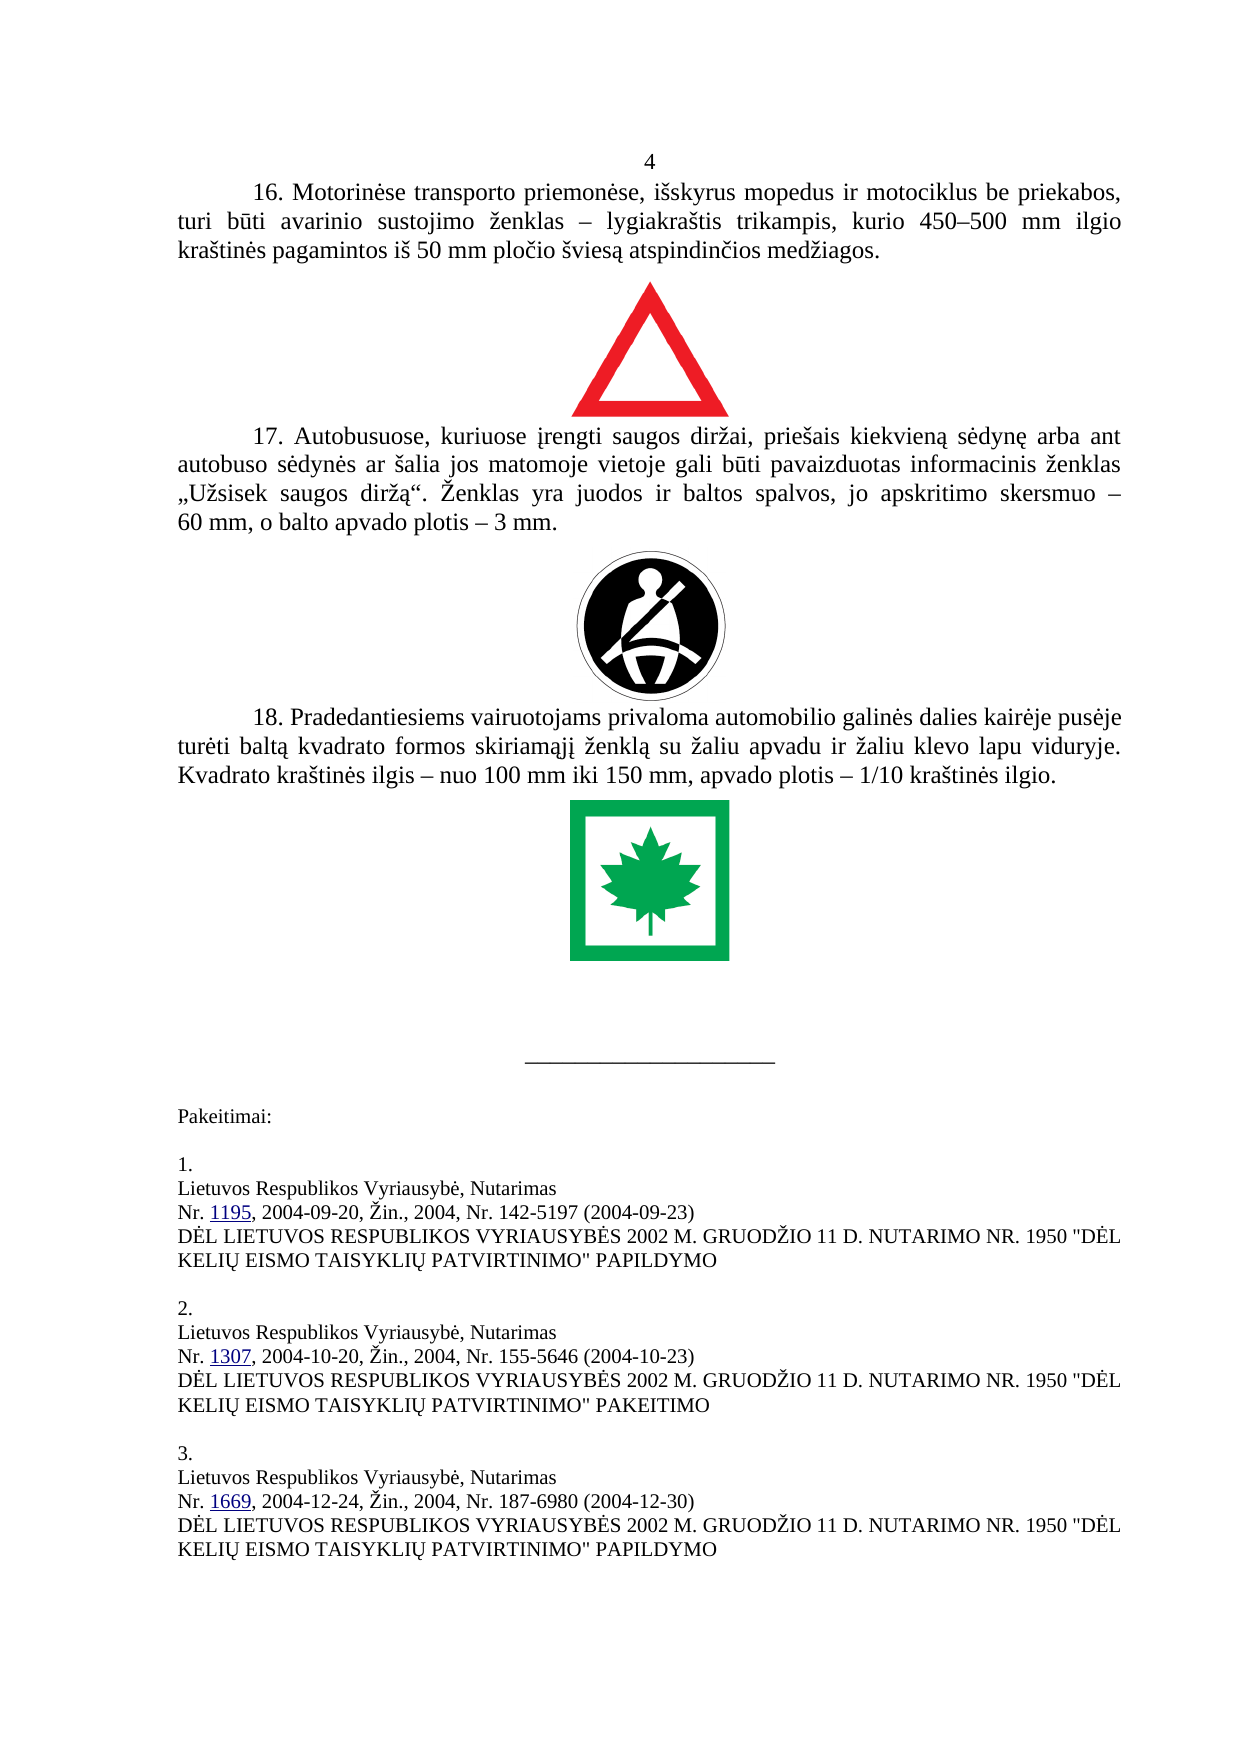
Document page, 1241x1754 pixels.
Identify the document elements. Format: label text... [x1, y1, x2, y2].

text DĖL LIETUVOS RESPUBLIKOS VYRIAUSYBĖS 2002 M. GRUODŽIO 11 D. NUTARIMO NR. 1950 "DĖL KELIŲ EISMO TAISYKLIŲ PATVIRTINIMO" PAPILDYMO [177, 1513, 1122, 1561]
text DĖL LIETUVOS RESPUBLIKOS VYRIAUSYBĖS 2002 M. GRUODŽIO 11 D. NUTARIMO NR. 1950 "DĖL KELIŲ EISMO TAISYKLIŲ PATVIRTINIMO" PAPILDYMO [177, 1224, 1122, 1272]
text Pakeitimai: [177, 1104, 1122, 1128]
text Nr. 1307, 2004-10-20, Žin., 2004, Nr. 155-5646 (2004-10-23) [177, 1344, 1122, 1368]
text –––––––––––––––––––– [177, 1046, 1122, 1075]
text Lietuvos Respublikos Vyriausybė, Nutarimas [177, 1320, 1122, 1344]
text 1. [177, 1152, 1122, 1176]
text 3. [177, 1441, 1122, 1465]
text DĖL LIETUVOS RESPUBLIKOS VYRIAUSYBĖS 2002 M. GRUODŽIO 11 D. NUTARIMO NR. 1950 "DĖL KELIŲ EISMO TAISYKLIŲ PATVIRTINIMO" PAKEITIMO [177, 1368, 1122, 1417]
text Lietuvos Respublikos Vyriausybė, Nutarimas [177, 1176, 1122, 1200]
text Lietuvos Respublikos Vyriausybė, Nutarimas [177, 1465, 1122, 1489]
text 2. [177, 1296, 1122, 1320]
text Nr. 1669, 2004-12-24, Žin., 2004, Nr. 187-6980 (2004-12-30) [177, 1489, 1122, 1513]
text Nr. 1195, 2004-09-20, Žin., 2004, Nr. 142-5197 (2004-09-23) [177, 1200, 1122, 1224]
text 17. Autobusuose, kuriuose įrengti saugos diržai, priešais kiekvieną sėdynę arba ant autobuso sėdynės ar šalia jos matomoje vietoje gali būti pavaizduotas informacinis ženklas „Užsisek saugos diržą“. Ženklas yra juodos ir baltos spalvos, jo apskritimo skersmuo – 60 mm, o balto apvado plotis – 3 mm. [177, 421, 1122, 536]
text 16. Motorinėse transporto priemonėse, išskyrus mopedus ir motociklus be priekabos, turi būti avarinio sustojimo ženklas – lygiakraštis trikampis, kurio 450–500 mm ilgio kraštinės pagamintos iš 50 mm pločio šviesą atspindinčios medžiagos. [177, 177, 1122, 263]
text 18. Pradedantiesiems vairuotojams privaloma automobilio galinės dalies kairėje pusėje turėti baltą kvadrato formos skiriamąjį ženklą su žaliu apvadu ir žaliu klevo lapu viduryje. Kvadrato kraštinės ilgis – nuo 100 mm iki 150 mm, apvado plotis – 1/10 kraštinės ilgio. [177, 702, 1122, 789]
